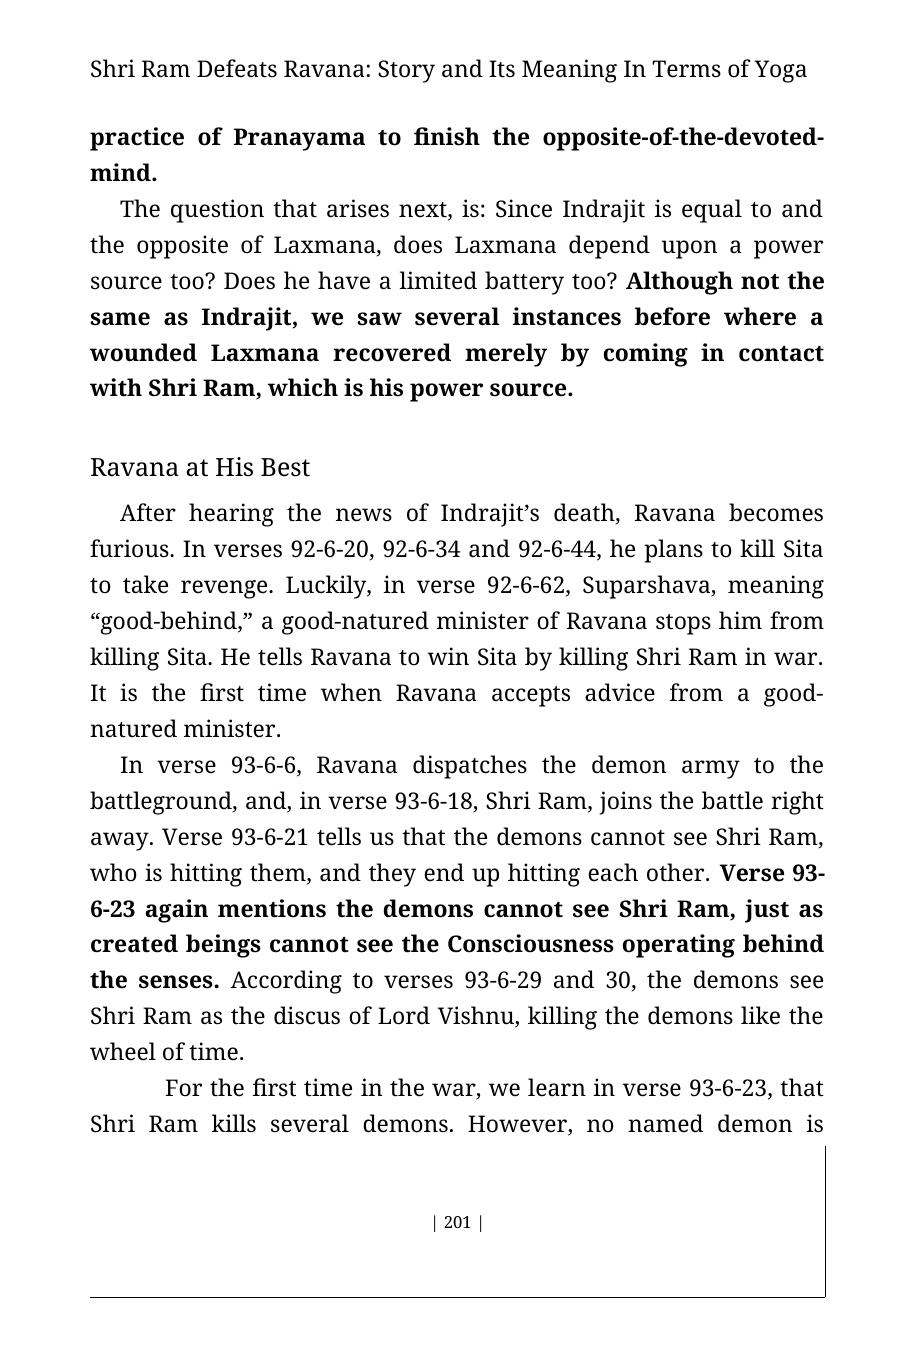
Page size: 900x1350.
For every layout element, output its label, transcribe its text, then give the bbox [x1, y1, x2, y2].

text For the first time in the war, we learn in verse 93-6-23, that Shri Ram kills several demons. However, no named demon is [90, 1072, 825, 1139]
text After hearing the news of Indrajit’s death, Ravana becomes furious. In verses 92-6-20, 92-6-34 and 92-6-44, he plans to kill Sita to take revenge. Luckily, in verse 92-6-62, Suparshava, meaning “good-behind,” a good-natured minister of Ravana stops him from killing Sita. He tells Ravana to win Sita by killing Shri Ram in war. It is the first time when Ravana accepts advice from a good-natured minister. [90, 497, 825, 744]
subtitle Ravana at His Best [90, 450, 825, 484]
text In verse 93-6-6, Ravana dispatches the demon army to the battleground, and, in verse 93-6-18, Shri Ram, joins the battle right away. Verse 93-6-21 tells us that the demons cannot see Shri Ram, who is hitting them, and they end up hitting each other. Verse 93-6-23 again mentions the demons cannot see Shri Ram, just as created beings cannot see the Consciousness operating behind the senses. According to verses 93-6-29 and 30, the demons see Shri Ram as the discus of Lord Vishnu, killing the demons like the wheel of time. [90, 749, 825, 1067]
text The question that arises next, is: Since Indrajit is equal to and the opposite of Laxmana, does Laxmana depend upon a power source too? Does he have a limited battery too? Although not the same as Indrajit, we saw several instances before where a wounded Laxmana recovered merely by coming in contact with Shri Ram, which is his power source. [90, 193, 825, 404]
text practice of Pranayama to finish the opposite-of-the-devoted-mind. [90, 121, 825, 188]
